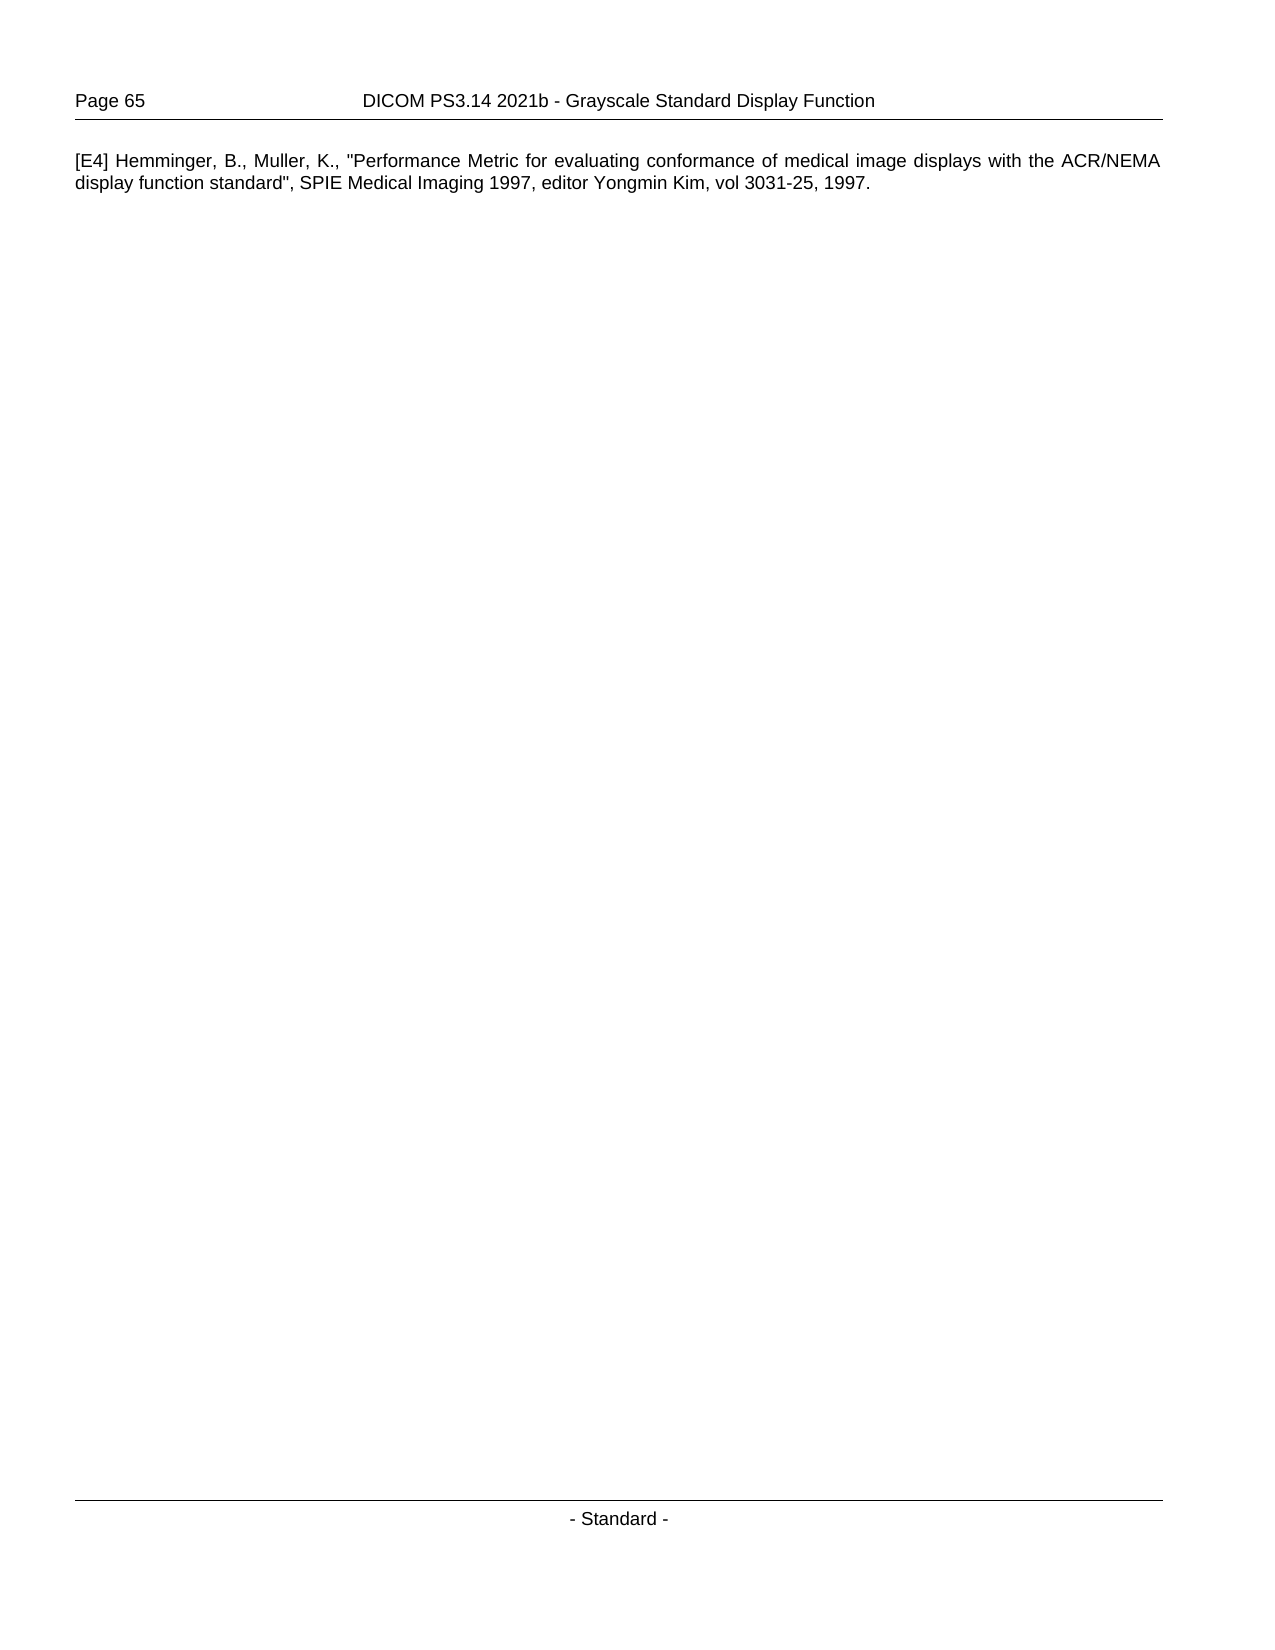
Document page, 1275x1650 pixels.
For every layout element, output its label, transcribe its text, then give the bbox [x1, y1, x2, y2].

text [E4] Hemminger, B., Muller, K., "Performance Metric for evaluating conformance of medical image displays with the ACR/NEMA display function standard", SPIE Medical Imaging 1997, editor Yongmin Kim, vol 3031-25, 1997. [75, 150, 1162, 193]
